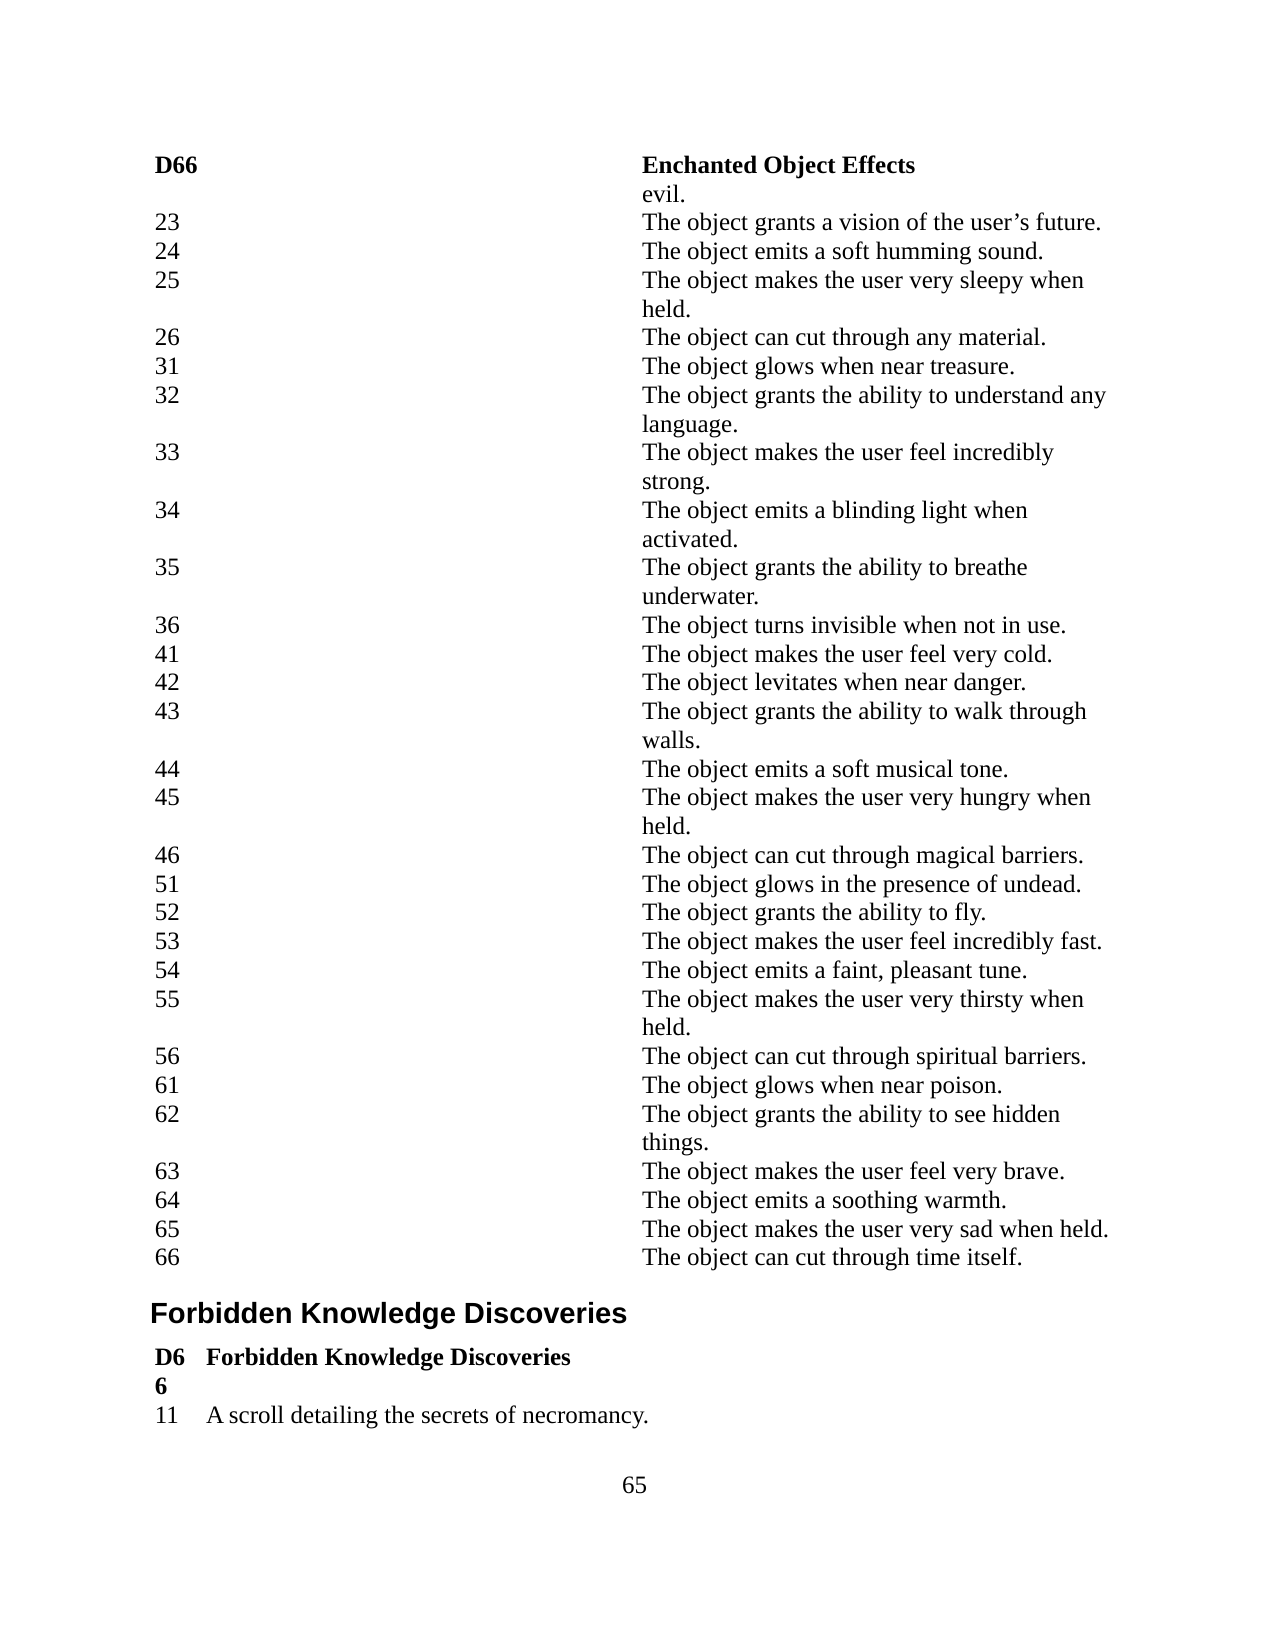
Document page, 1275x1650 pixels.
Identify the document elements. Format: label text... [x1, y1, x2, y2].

table_cell The object makes the user very thirsty when held. [638, 984, 1125, 1041]
table_cell evil. [638, 179, 1125, 207]
table_cell 55 [150, 984, 637, 1041]
table_cell 32 [150, 380, 637, 437]
table_cell The object emits a soft humming sound. [638, 236, 1125, 265]
table_cell 26 [150, 323, 637, 351]
table_cell The object emits a blinding light when activated. [638, 495, 1125, 552]
table_cell 24 [150, 236, 637, 265]
table_header D66 [150, 1342, 201, 1400]
table_cell The object makes the user very hungry when held. [638, 783, 1125, 840]
table_cell 54 [150, 955, 637, 984]
table_cell 61 [150, 1070, 637, 1099]
table_cell 42 [150, 668, 637, 696]
table_cell 51 [150, 869, 637, 897]
table_cell A scroll detailing the secrets of necromancy. [201, 1400, 1125, 1428]
table_cell The object emits a soft musical tone. [638, 754, 1125, 782]
table_cell The object grants a vision of the user’s future. [638, 208, 1125, 236]
table_cell The object turns invisible when not in use. [638, 610, 1125, 639]
table_header Enchanted Object Effects [638, 150, 1125, 179]
table_cell The object emits a faint, pleasant tune. [638, 955, 1125, 984]
table_cell The object grants the ability to see hidden things. [638, 1099, 1125, 1156]
table_cell 52 [150, 898, 637, 926]
table_cell The object glows when near treasure. [638, 351, 1125, 380]
table_cell 46 [150, 840, 637, 869]
table_cell The object can cut through magical barriers. [638, 840, 1125, 869]
table_cell [150, 179, 637, 207]
table_cell 11 [150, 1400, 201, 1428]
table_cell The object makes the user feel incredibly fast. [638, 926, 1125, 955]
table_cell The object levitates when near danger. [638, 668, 1125, 696]
table_cell 33 [150, 438, 637, 495]
table_cell 41 [150, 639, 637, 667]
table_cell 53 [150, 926, 637, 955]
table_cell The object makes the user feel incredibly strong. [638, 438, 1125, 495]
table_cell 44 [150, 754, 637, 782]
table_cell 36 [150, 610, 637, 639]
table_cell The object can cut through time itself. [638, 1243, 1125, 1271]
table_cell The object can cut through any material. [638, 323, 1125, 351]
table_cell 35 [150, 553, 637, 610]
table_cell 43 [150, 696, 637, 754]
table_cell 65 [150, 1214, 637, 1242]
table_cell 56 [150, 1041, 637, 1070]
table_header D66 [150, 150, 637, 179]
table_cell The object emits a soothing warmth. [638, 1185, 1125, 1214]
table_cell The object glows in the presence of undead. [638, 869, 1125, 897]
table_cell 64 [150, 1185, 637, 1214]
table_cell The object grants the ability to breathe underwater. [638, 553, 1125, 610]
table_cell 25 [150, 265, 637, 322]
table_cell The object grants the ability to walk through walls. [638, 696, 1125, 754]
table_cell 66 [150, 1243, 637, 1271]
table_cell 23 [150, 208, 637, 236]
table_cell The object grants the ability to understand any language. [638, 380, 1125, 437]
subtitle Forbidden Knowledge Discoveries [150, 1296, 1125, 1330]
table_cell 45 [150, 783, 637, 840]
table_header Forbidden Knowledge Discoveries [201, 1342, 1125, 1400]
table_cell The object makes the user feel very cold. [638, 639, 1125, 667]
table_cell The object can cut through spiritual barriers. [638, 1041, 1125, 1070]
table_cell 31 [150, 351, 637, 380]
table_cell The object glows when near poison. [638, 1070, 1125, 1099]
table_cell 62 [150, 1099, 637, 1156]
table_cell 34 [150, 495, 637, 552]
table_cell The object makes the user very sad when held. [638, 1214, 1125, 1242]
table_cell The object makes the user very sleepy when held. [638, 265, 1125, 322]
table_cell 63 [150, 1156, 637, 1185]
table_cell The object grants the ability to fly. [638, 898, 1125, 926]
table_cell The object makes the user feel very brave. [638, 1156, 1125, 1185]
